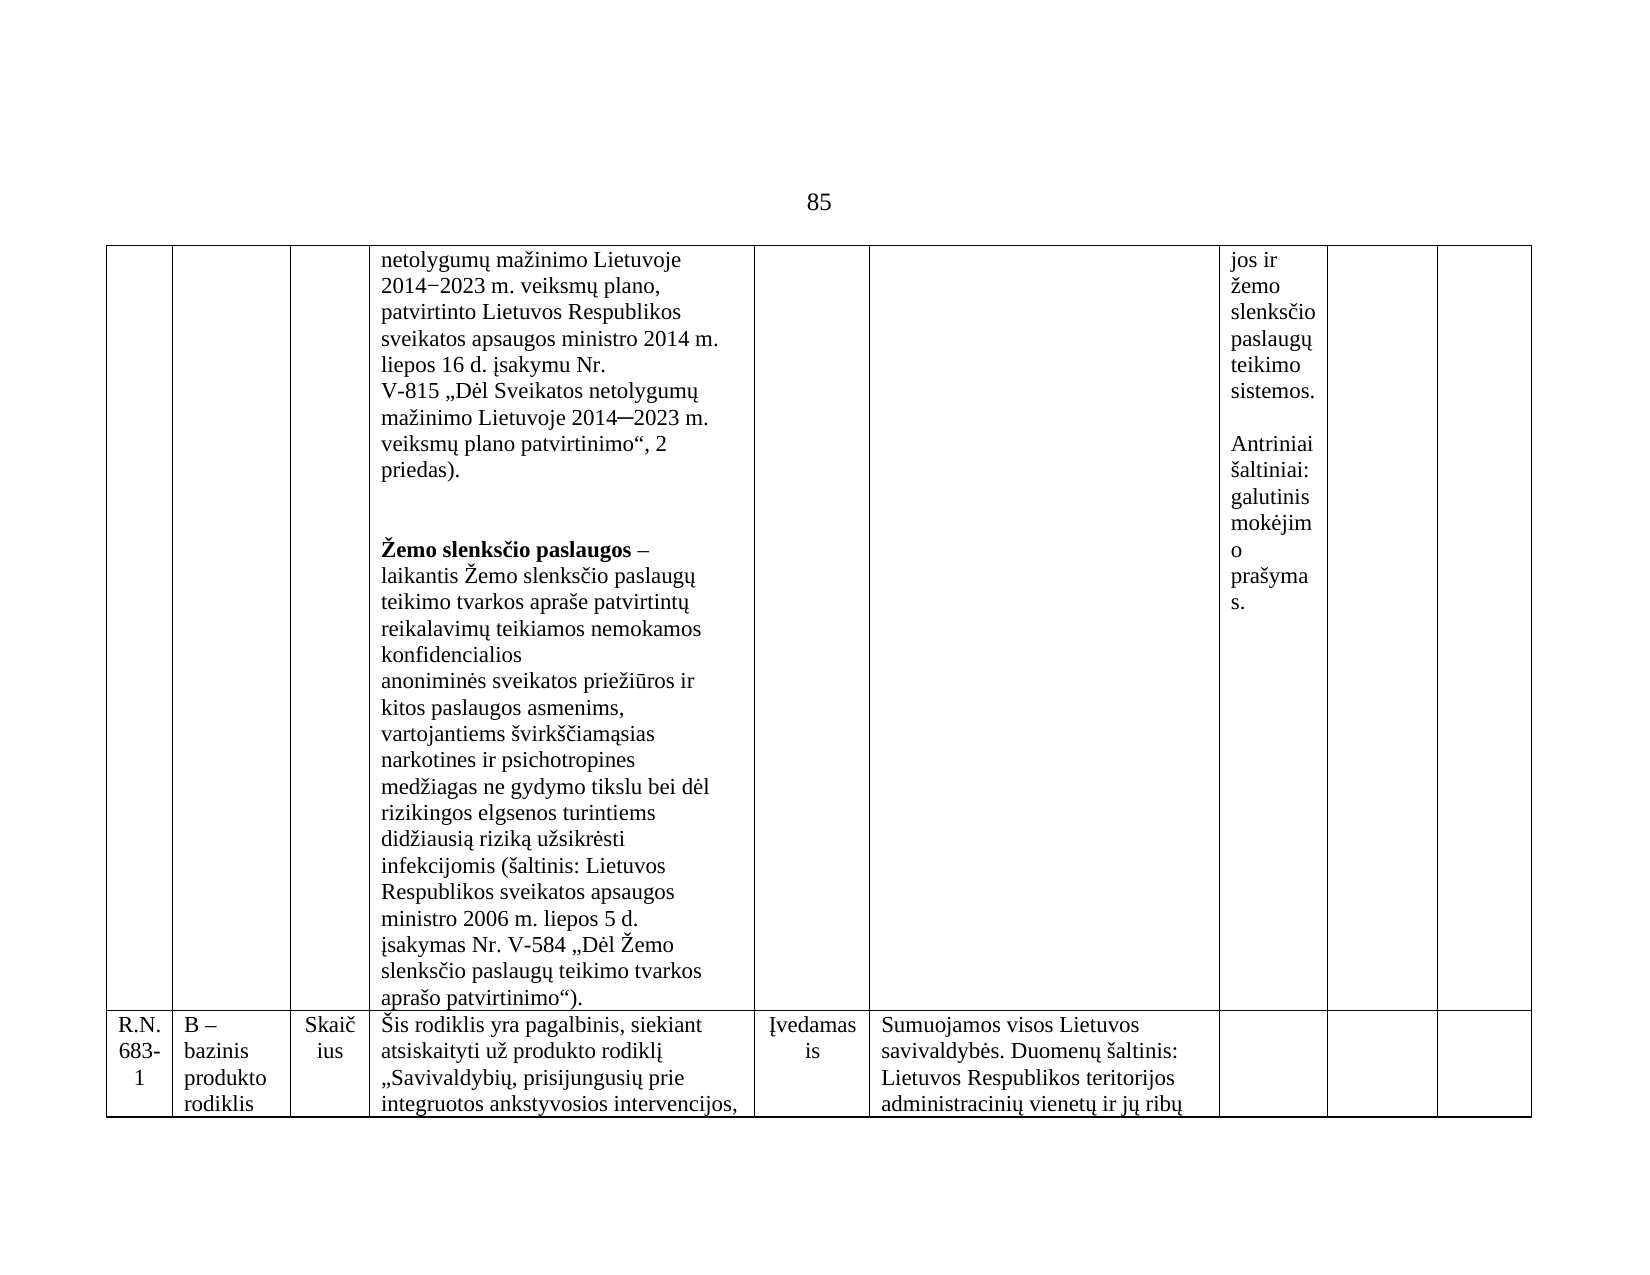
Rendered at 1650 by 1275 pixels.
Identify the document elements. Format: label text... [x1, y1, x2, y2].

table_cell R.N.683-1 [107, 1011, 172, 1116]
table_cell [755, 246, 869, 1010]
table_cell [870, 246, 1219, 1010]
table_cell [291, 246, 369, 1010]
table_cell [1438, 1011, 1531, 1116]
table_cell Šis rodiklis yra pagalbinis, siekiant atsiskaityti už produkto rodiklį „Savivaldybių, prisijungusių prie integruotos ankstyvosios intervencijos, [370, 1011, 754, 1116]
table_cell netolygumų mažinimo Lietuvoje 2014−2023 m. veiksmų plano, patvirtinto Lietuvos Respublikos sveikatos apsaugos ministro 2014 m. liepos 16 d. įsakymu Nr. V-815 „Dėl Sveikatos netolygumų mažinimo Lietuvoje 2014─2023 m. veiksmų plano patvirtinimo“, 2 priedas). Žemo slenksčio paslaugos – laikantis Žemo slenksčio paslaugų teikimo tvarkos apraše patvirtintų reikalavimų teikiamos nemokamos konfidencialios anoniminės sveikatos priežiūros ir kitos paslaugos asmenims, vartojantiems švirkščiamąsias narkotines ir psichotropines medžiagas ne gydymo tikslu bei dėl rizikingos elgsenos turintiems didžiausią riziką užsikrėsti infekcijomis (šaltinis: Lietuvos Respublikos sveikatos apsaugos ministro 2006 m. liepos 5 d. įsakymas Nr. V-584 „Dėl Žemo slenksčio paslaugų teikimo tvarkos aprašo patvirtinimo“). [370, 246, 754, 1010]
table_cell Įvedamasis [755, 1011, 869, 1116]
table_cell [1328, 1011, 1437, 1116]
table_cell [1220, 1011, 1327, 1116]
table_cell Sumuojamos visos Lietuvos savivaldybės. Duomenų šaltinis: Lietuvos Respublikos teritorijos administracinių vienetų ir jų ribų [870, 1011, 1219, 1116]
table_cell [1438, 246, 1531, 1010]
table_cell [107, 246, 172, 1010]
table_cell [1328, 246, 1437, 1010]
table_cell B – bazinis produkto rodiklis [173, 1011, 290, 1116]
table_cell Skaičius [291, 1011, 369, 1116]
table_cell jos ir žemo slenksčio paslaugų teikimo sistemos. Antriniai šaltiniai: galutinis mokėjimo prašymas. [1220, 246, 1327, 1010]
table_cell [173, 246, 290, 1010]
